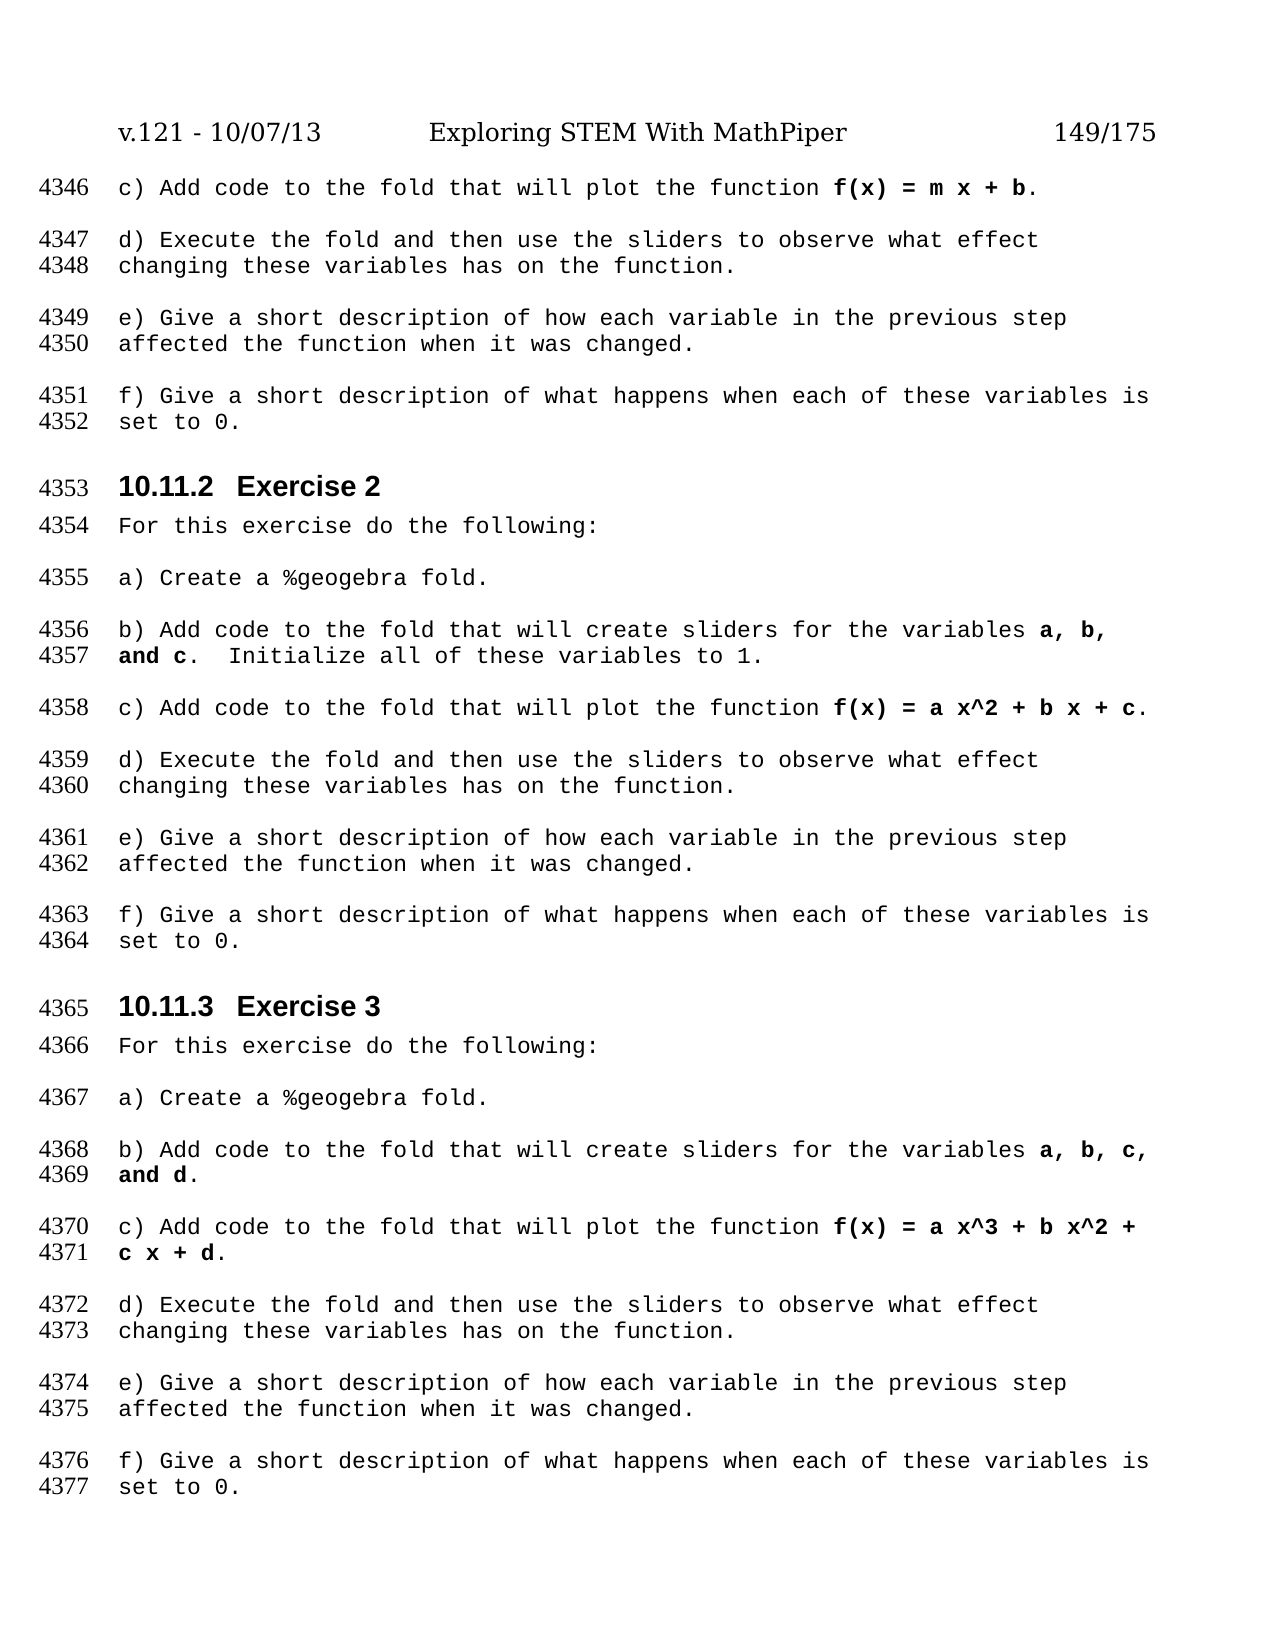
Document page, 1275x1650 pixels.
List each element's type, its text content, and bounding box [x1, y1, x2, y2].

text c) Add code to the fold that will plot the function f(x) = a x^3 + b x^2 + c x + d. [118, 1216, 1157, 1268]
text d) Execute the fold and then use the sliders to observe what effect changing these variables has on the function. [118, 1293, 1157, 1345]
text f) Give a short description of what happens when each of these variables is set to 0. [118, 384, 1157, 436]
subtitle Exercise 2 [118, 469, 1157, 503]
text f) Give a short description of what happens when each of these variables is set to 0. [118, 1449, 1157, 1501]
text For this exercise do the following: [118, 515, 1157, 541]
subtitle Exercise 3 [118, 989, 1157, 1022]
text c) Add code to the fold that will plot the function f(x) = a x^2 + b x + c. [118, 696, 1157, 722]
text e) Give a short description of how each variable in the previous step affected the function when it was changed. [118, 306, 1157, 358]
text d) Execute the fold and then use the sliders to observe what effect changing these variables has on the function. [118, 229, 1157, 281]
text b) Add code to the fold that will create sliders for the variables a, b, and c. Initialize all of these variables to 1. [118, 618, 1157, 670]
text b) Add code to the fold that will create sliders for the variables a, b, c, and d. [118, 1138, 1157, 1190]
text c) Add code to the fold that will plot the function f(x) = m x + b. [118, 177, 1157, 203]
text d) Execute the fold and then use the sliders to observe what effect changing these variables has on the function. [118, 748, 1157, 800]
text For this exercise do the following: [118, 1034, 1157, 1060]
text a) Create a %geogebra fold. [118, 567, 1157, 592]
text f) Give a short description of what happens when each of these variables is set to 0. [118, 904, 1157, 956]
text e) Give a short description of how each variable in the previous step affected the function when it was changed. [118, 826, 1157, 878]
text e) Give a short description of how each variable in the previous step affected the function when it was changed. [118, 1371, 1157, 1423]
text a) Create a %geogebra fold. [118, 1086, 1157, 1112]
